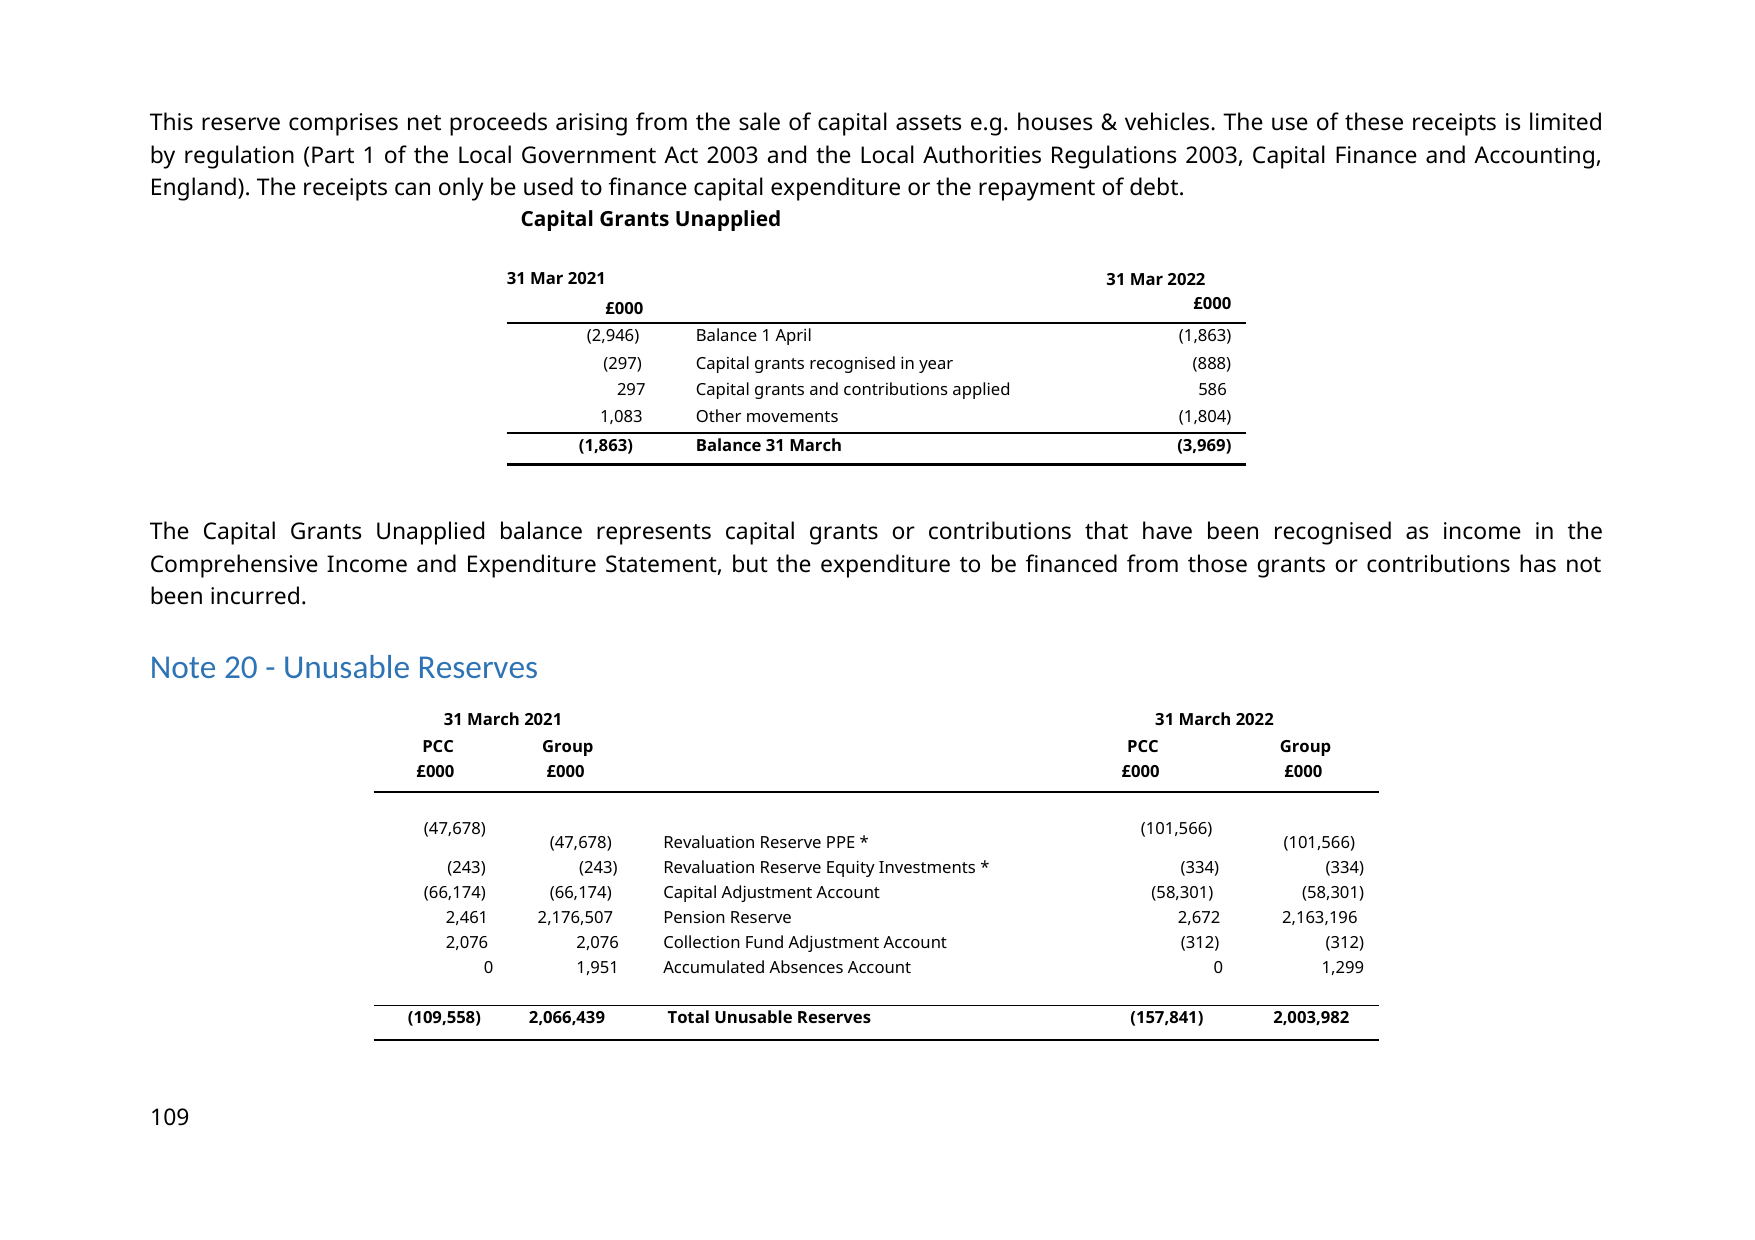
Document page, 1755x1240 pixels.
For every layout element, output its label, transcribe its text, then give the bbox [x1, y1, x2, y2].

table_cell 2,461 [374, 906, 529, 931]
table_cell (101,566) [1121, 793, 1273, 856]
table_cell (1,863) [1106, 324, 1246, 351]
table_cell (3,969) [1106, 434, 1246, 462]
table_cell 0 [1121, 956, 1273, 1005]
table_cell 2,003,982 [1273, 1006, 1379, 1039]
table_cell (58,301) [1121, 881, 1273, 906]
text The Capital Grants Unapplied balance represents capital grants or contributions that have been recognised as income in the Comprehensive Income and Expenditure Statement, but the expenditure to be financed from those grants or contributions has not been incurred. [149, 515, 1604, 611]
table_cell [696, 292, 1106, 322]
table_cell 586 [1106, 378, 1246, 405]
table_cell £000 [529, 759, 663, 791]
table_cell 2,672 [1121, 906, 1273, 931]
table_header Group [529, 734, 663, 759]
table_cell (66,174) [374, 881, 529, 906]
table_header [663, 734, 1121, 759]
table_cell Revaluation Reserve PPE * [663, 793, 1121, 856]
table_cell Balance 31 March [696, 434, 1106, 462]
table_cell (334) [1273, 856, 1379, 881]
subtitle Note 20 - Unusable Reserves [149, 647, 1616, 687]
table_cell (101,566) [1273, 793, 1379, 856]
table_cell 2,076 [374, 931, 529, 956]
table_cell (312) [1273, 931, 1379, 956]
text 31 March 2021 31 March 2022 [150, 703, 1616, 732]
table_cell (2,946) [507, 324, 696, 351]
table_header PCC [374, 734, 529, 759]
table_cell (157,841) [1121, 1006, 1273, 1039]
table_cell (243) [529, 856, 663, 881]
table_cell £000 [507, 292, 696, 322]
text This reserve comprises net proceeds arising from the sale of capital assets e.g. houses & vehicles. The use of these receipts is limited by regulation (Part 1 of the Local Government Act 2003 and the Local Authorities Regulations 2003, Capital Finance and Accounting, England). The receipts can only be used to finance capital expenditure or the repayment of debt. [149, 106, 1604, 202]
table_cell Capital grants recognised in year [696, 351, 1106, 378]
table_cell Total Unusable Reserves [663, 1006, 1121, 1039]
table_cell 1,083 [507, 405, 696, 432]
table_cell (47,678) [374, 793, 529, 856]
table_cell (888) [1106, 351, 1246, 378]
table_header [696, 235, 1106, 292]
table_cell (66,174) [529, 881, 663, 906]
table_cell £000 [1121, 759, 1273, 791]
table_cell £000 [1273, 759, 1379, 791]
table_cell (47,678) [529, 793, 663, 856]
table_header Group [1273, 734, 1379, 759]
table_cell (58,301) [1273, 881, 1379, 906]
table_cell 0 [374, 956, 529, 1005]
table_cell (1,804) [1106, 405, 1246, 432]
table_cell Other movements [696, 405, 1106, 432]
table_cell 2,163,196 [1273, 906, 1379, 931]
table_cell Accumulated Absences Account [663, 956, 1121, 1005]
table_cell Balance 1 April [696, 324, 1106, 351]
table_cell 297 [507, 378, 696, 405]
table_cell 2,176,507 [529, 906, 663, 931]
table_cell £000 [374, 759, 529, 791]
table_cell (312) [1121, 931, 1273, 956]
table_cell 2,076 [529, 931, 663, 956]
table_cell Capital grants and contributions applied [696, 378, 1106, 405]
table_cell (109,558) [374, 1006, 529, 1039]
table_cell Capital Adjustment Account [663, 881, 1121, 906]
table_cell (297) [507, 351, 696, 378]
table_cell 2,066,439 [529, 1006, 663, 1039]
table_header PCC [1121, 734, 1273, 759]
table_cell Collection Fund Adjustment Account [663, 931, 1121, 956]
table_cell £000 [1106, 292, 1246, 322]
table_cell (334) [1121, 856, 1273, 881]
table_header 31 Mar 2021 [507, 235, 696, 292]
table_cell Revaluation Reserve Equity Investments * [663, 856, 1121, 881]
table_cell 1,951 [529, 956, 663, 1005]
table_cell Pension Reserve [663, 906, 1121, 931]
table_cell (243) [374, 856, 529, 881]
text Capital Grants Unapplied [520, 204, 1616, 233]
table_cell 1,299 [1273, 956, 1379, 1005]
table_cell [663, 759, 1121, 791]
table_cell (1,863) [507, 434, 696, 462]
table_header 31 Mar 2022 [1106, 235, 1246, 292]
